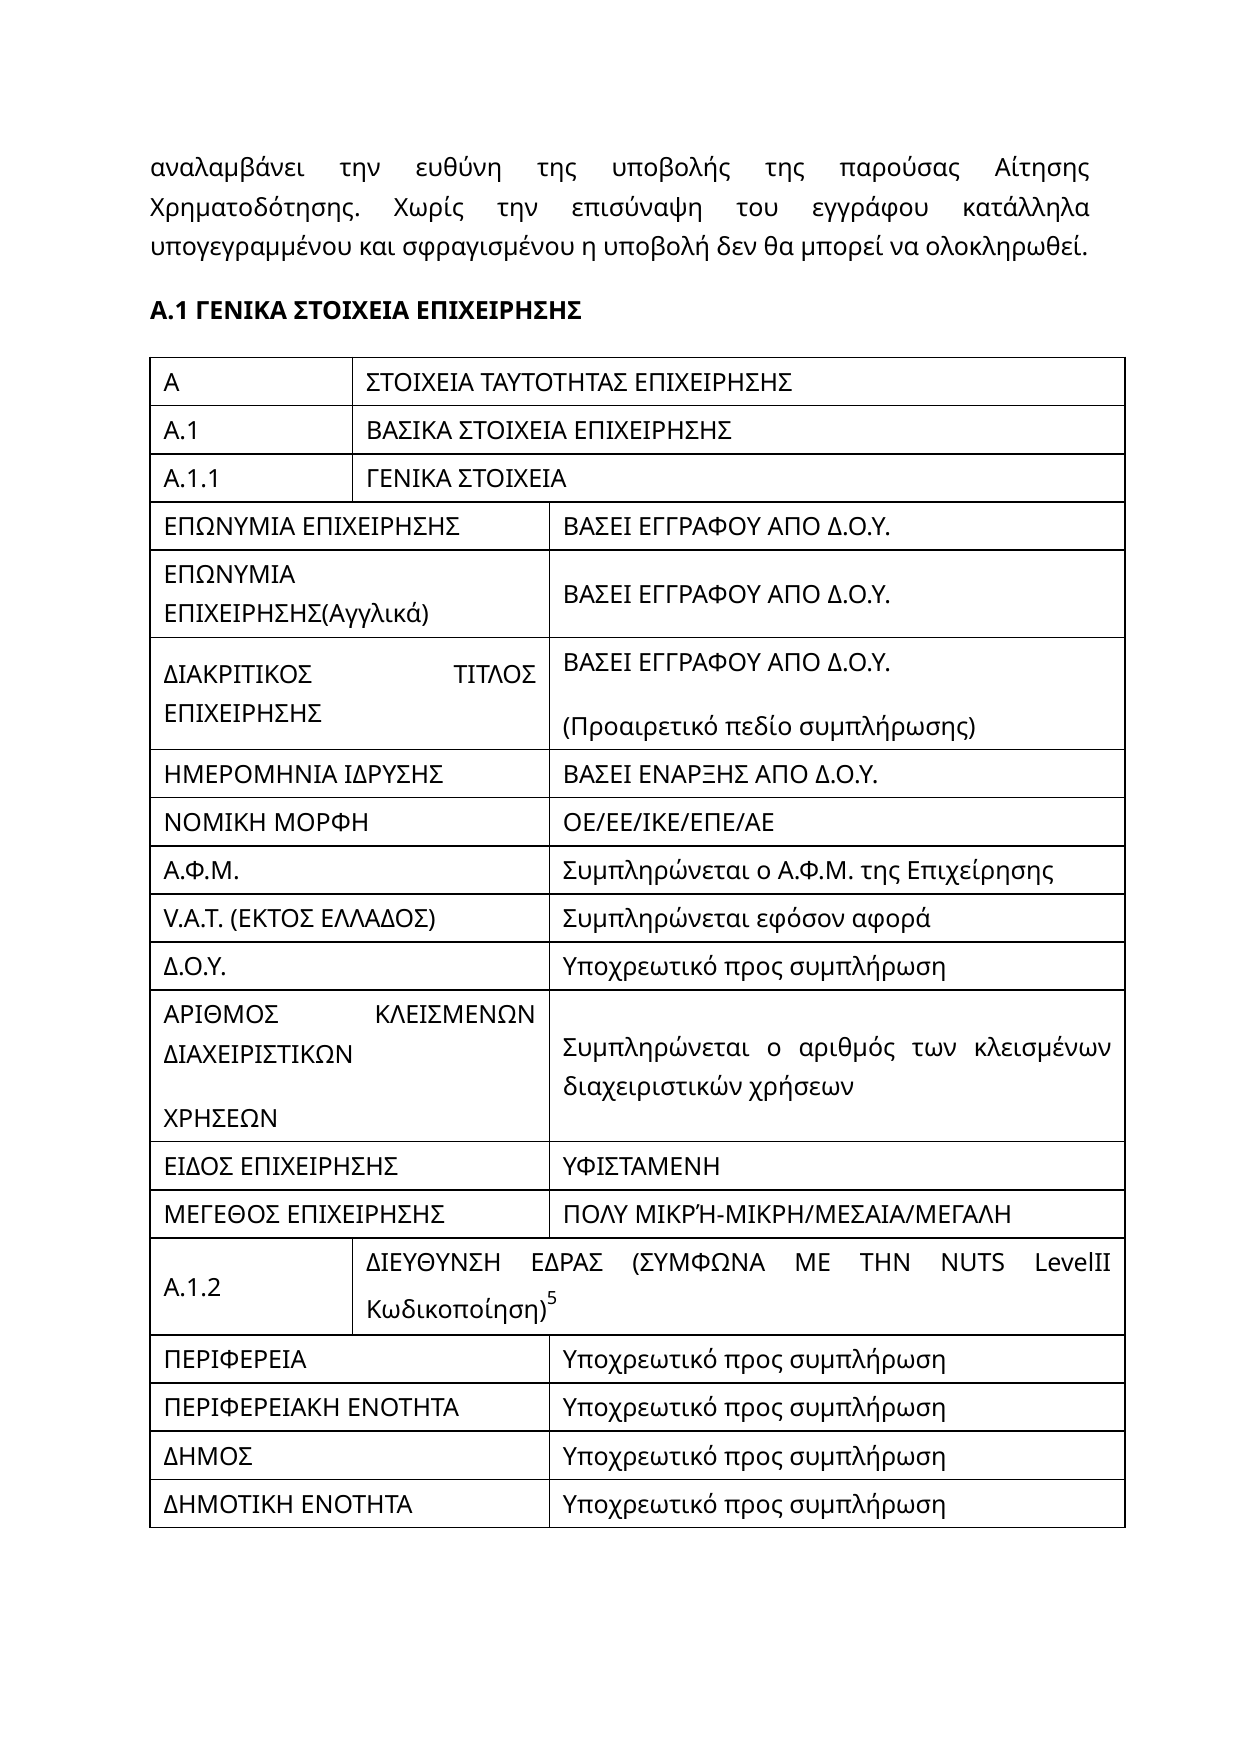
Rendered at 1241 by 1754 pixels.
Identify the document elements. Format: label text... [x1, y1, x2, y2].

table_cell Υποχρεωτικό προς συμπλήρωση [550, 1336, 1124, 1382]
table_cell V.A.T. (ΕΚΤΟΣ ΕΛΛΑΔΟΣ) [151, 895, 549, 941]
table_cell Υποχρεωτικό προς συμπλήρωση [550, 943, 1124, 989]
table_cell ΕΙΔΟΣ ΕΠΙΧΕΙΡΗΣΗΣ [151, 1142, 549, 1189]
table_cell Συμπληρώνεται ο αριθμός των κλεισμένων διαχειριστικών χρήσεων [550, 991, 1124, 1141]
table_cell ΜΕΓΕΘΟΣ ΕΠΙΧΕΙΡΗΣΗΣ [151, 1191, 549, 1237]
table_cell ΒΑΣΕΙ ΕΓΓΡΑΦΟΥ ΑΠΟ Δ.Ο.Υ. (Προαιρετικό πεδίο συμπλήρωσης) [550, 638, 1124, 749]
table_cell Α.1.2 [151, 1239, 352, 1334]
text Α.1 ΓΕΝΙΚΑ ΣΤΟΙΧΕΙΑ ΕΠΙΧΕΙΡΗΣΗΣ [150, 292, 1090, 327]
table_cell ΑΡΙΘΜΟΣ ΚΛΕΙΣΜΕΝΩΝ ΔΙΑΧΕΙΡΙΣΤΙΚΩΝ ΧΡΗΣΕΩΝ [151, 991, 549, 1141]
table_cell ΗΜΕΡΟΜΗΝΙΑ ΙΔΡΥΣΗΣ [151, 750, 549, 797]
table_cell ΕΠΩΝΥΜΙΑ ΕΠΙΧΕΙΡΗΣΗΣ [151, 503, 549, 549]
table_cell ΒΑΣΕΙ ΕΓΓΡΑΦΟΥ ΑΠΟ Δ.Ο.Υ. [550, 551, 1124, 636]
table_cell ΥΦΙΣΤΑΜΕΝΗ [550, 1142, 1124, 1189]
table_cell ΔΗΜΟΣ [151, 1432, 549, 1478]
table_cell Δ.Ο.Υ. [151, 943, 549, 989]
table_cell ΒΑΣΕΙ ΕΝΑΡΞΗΣ ΑΠΟ Δ.Ο.Υ. [550, 750, 1124, 797]
table_cell ΠΕΡΙΦΕΡΕΙΑΚΗ ΕΝΟΤΗΤΑ [151, 1384, 549, 1430]
table_cell ΝΟΜΙΚΗ ΜΟΡΦΗ [151, 798, 549, 845]
table_header Α [151, 358, 352, 405]
table_cell Συμπληρώνεται ο Α.Φ.Μ. της Επιχείρησης [550, 847, 1124, 893]
table_cell ΒΑΣΙΚΑ ΣΤΟΙΧΕΙΑ ΕΠΙΧΕΙΡΗΣΗΣ [353, 406, 1124, 453]
table_cell Συμπληρώνεται εφόσον αφορά [550, 895, 1124, 941]
table_cell ΔΙΕΥΘΥΝΣΗ ΕΔΡΑΣ (ΣΥΜΦΩΝΑ ΜΕ ΤΗΝ NUTS LevelII Κωδικοποίηση)5 [353, 1239, 1124, 1334]
table_cell ΓΕΝΙΚΑ ΣΤΟΙΧΕΙΑ [353, 455, 1124, 501]
table_cell ΟΕ/ΕΕ/ΙΚΕ/ΕΠΕ/ΑΕ [550, 798, 1124, 845]
table_cell ΕΠΩΝΥΜΙΑ ΕΠΙΧΕΙΡΗΣΗΣ(Αγγλικά) [151, 551, 549, 636]
table_cell Α.1 [151, 406, 352, 453]
text αναλαμβάνει την ευθύνη της υποβολής της παρούσας Αίτησης Χρηματοδότησης. Χωρίς την επισύναψη του εγγράφου κατάλληλα υπογεγραμμένου και σφραγισμένου η υποβολή δεν θα μπορεί να ολοκληρωθεί. [150, 150, 1090, 262]
table_cell ΠΕΡΙΦΕΡΕΙΑ [151, 1336, 549, 1382]
table_cell ΔΙΑΚΡΙΤΙΚΟΣ ΤΙΤΛΟΣ ΕΠΙΧΕΙΡΗΣΗΣ [151, 638, 549, 749]
table_cell ΔΗΜΟΤΙΚΗ ΕΝΟΤΗΤΑ [151, 1480, 549, 1527]
table_cell Α.1.1 [151, 455, 352, 501]
table_header ΣΤΟΙΧΕΙΑ ΤΑΥΤΟΤΗΤΑΣ ΕΠΙΧΕΙΡΗΣΗΣ [353, 358, 1124, 405]
table_cell ΠΟΛΥ ΜΙΚΡΉ-ΜΙΚΡΗ/ΜΕΣΑΙΑ/ΜΕΓΑΛΗ [550, 1191, 1124, 1237]
table_cell Υποχρεωτικό προς συμπλήρωση [550, 1480, 1124, 1527]
table_cell ΒΑΣΕΙ ΕΓΓΡΑΦΟΥ ΑΠΟ Δ.Ο.Υ. [550, 503, 1124, 549]
table_cell Υποχρεωτικό προς συμπλήρωση [550, 1432, 1124, 1478]
table_cell Υποχρεωτικό προς συμπλήρωση [550, 1384, 1124, 1430]
table_cell Α.Φ.Μ. [151, 847, 549, 893]
